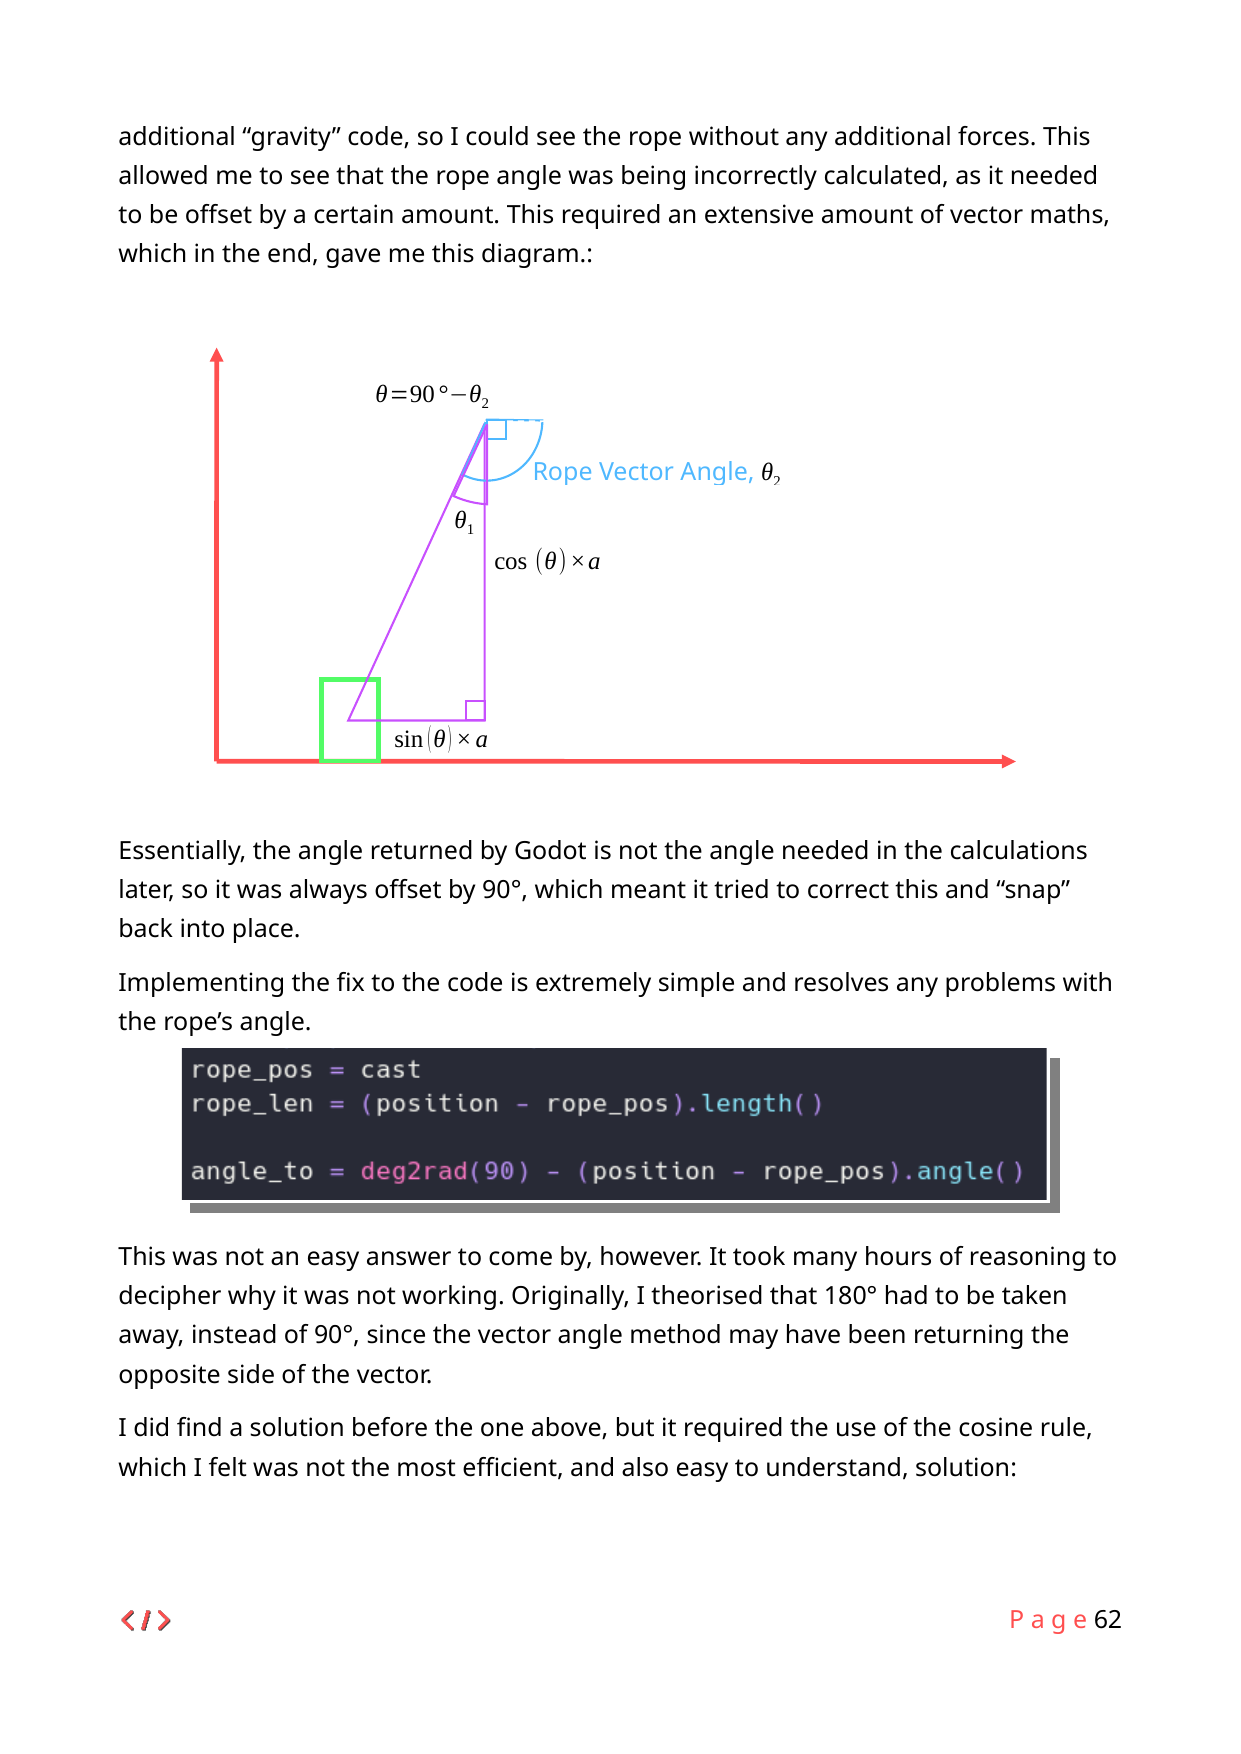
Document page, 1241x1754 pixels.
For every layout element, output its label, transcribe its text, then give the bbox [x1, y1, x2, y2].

text additional “gravity” code, so I could see the rope without any additional forces. This allowed me to see that the rope angle was being incorrectly calculated, as it needed to be offset by a certain amount. This required an extensive amount of vector maths, which in the end, gave me this diagram.: [118, 118, 1122, 270]
picture [224, 1085, 1050, 1203]
text Rope Vector Angle, [532, 454, 786, 484]
text Essentially, the angle returned by Godot is not the angle needed in the calculations later, so it was always offset by 90°, which meant it tried to correct this and “snap” back into place. [118, 289, 1122, 945]
text Implementing the fix to the code is extremely simple and resolves any problems with the rope’s angle. This was not an easy answer to come by, however. It took many hours of reasoning to decipher why it was not working. Originally, I theorised that 180° had to be taken away, instead of 90°, since the vector angle method may have been returning the opposite side of the vector. [118, 965, 1122, 1390]
picture [116, 1591, 175, 1649]
text I did find a solution before the one above, but it required the use of the cosine rule, which I felt was not the most efficient, and also easy to understand, solution: [118, 1410, 1122, 1483]
